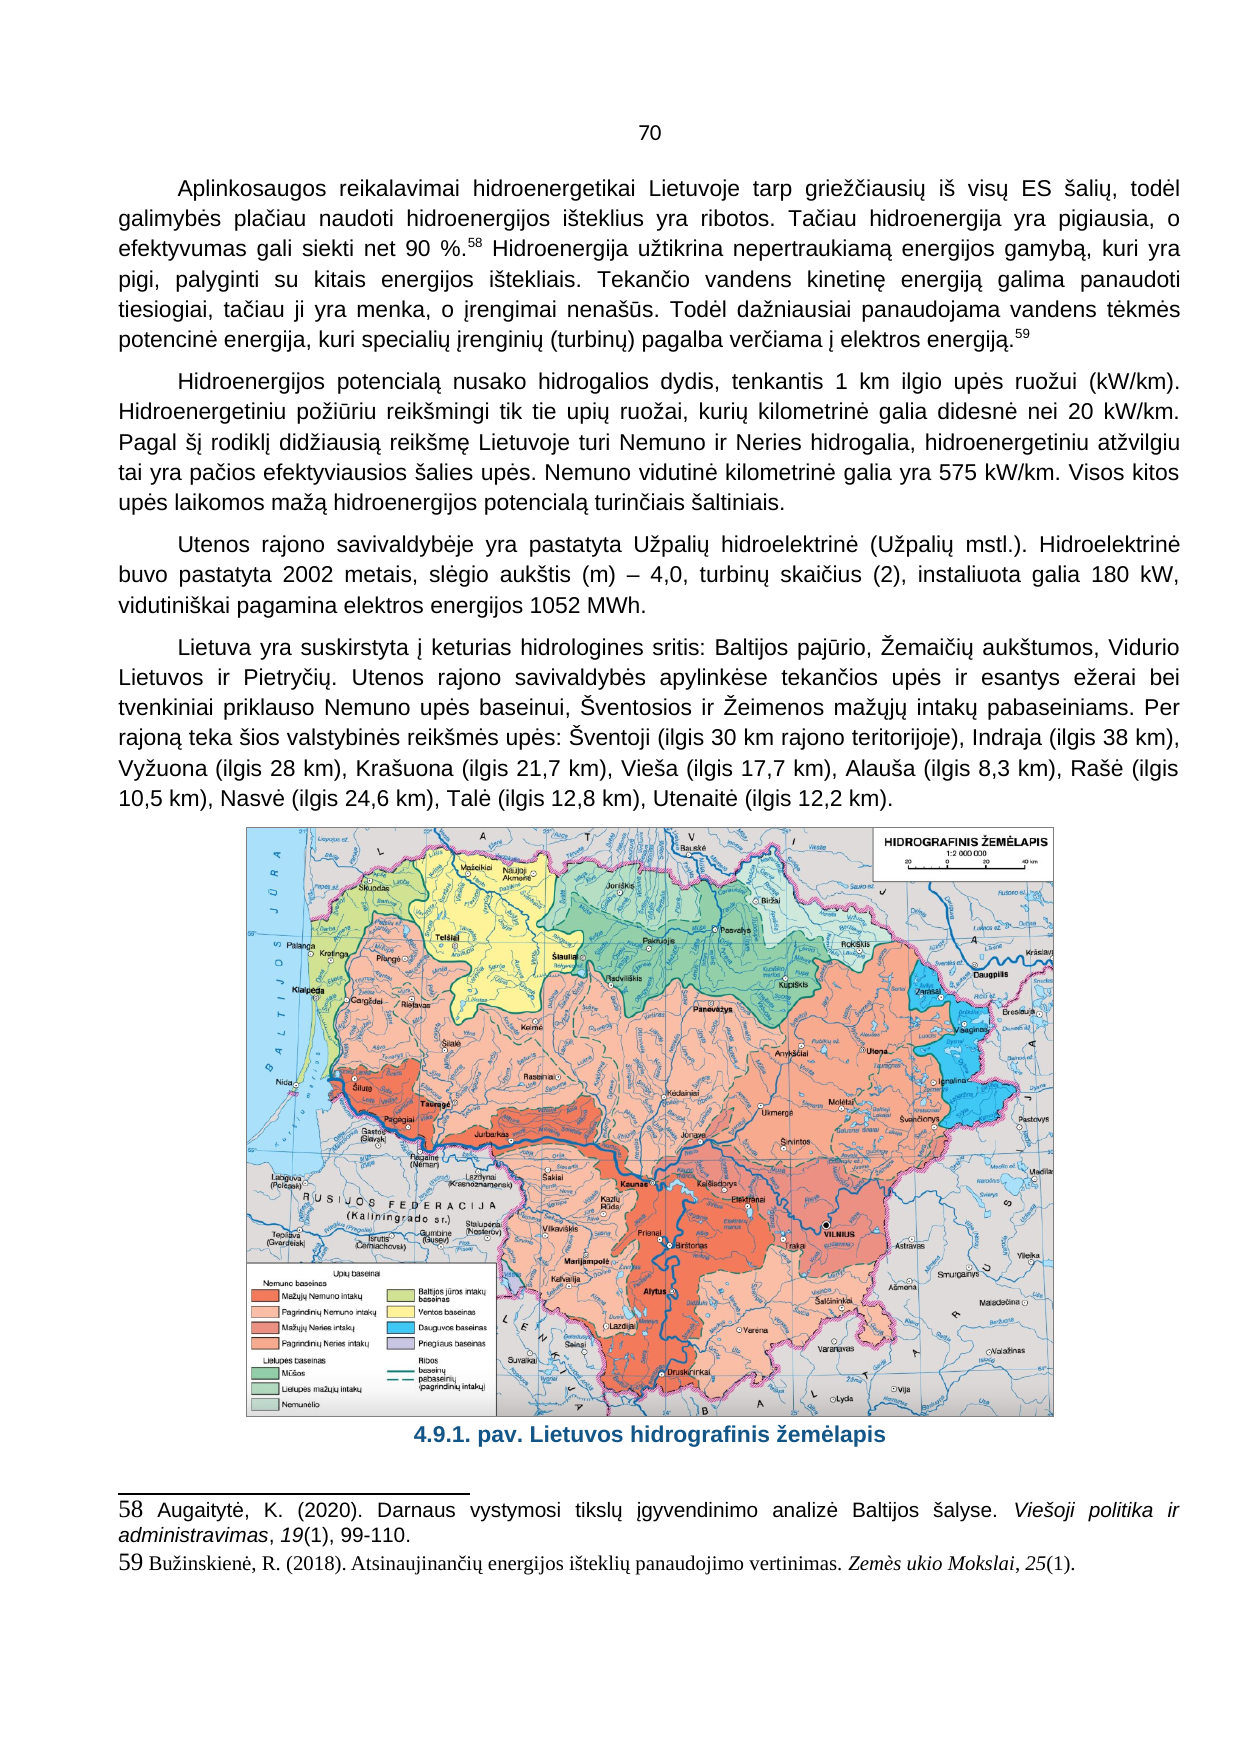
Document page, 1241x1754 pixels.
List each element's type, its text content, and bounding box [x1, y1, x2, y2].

text Hidroenergijos potencialą nusako hidrogalios dydis, tenkantis 1 km ilgio upės ruožui (kW/km). Hidroenergetiniu požiūriu reikšmingi tik tie upių ruožai, kurių kilometrinė galia didesnė nei 20 kW/km. Pagal šį rodiklį didžiausią reikšmę Lietuvoje turi Nemuno ir Neries hidrogalia, hidroenergetiniu atžvilgiu tai yra pačios efektyviausios šalies upės. Nemuno vidutinė kilometrinė galia yra 575 kW/km. Visos kitos upės laikomos mažą hidroenergijos potencialą turinčiais šaltiniais. [118, 368, 1181, 515]
text Bužinskienė, R. (2018). Atsinaujinančių energijos išteklių panaudojimo vertinimas. Zemès ukio Mokslai, 25(1). [118, 1547, 1181, 1575]
text Aplinkosaugos reikalavimai hidroenergetikai Lietuvoje tarp griežčiausių iš visų ES šalių, todėl galimybės plačiau naudoti hidroenergijos išteklius yra ribotos. Tačiau hidroenergija yra pigiausia, o efektyvumas gali siekti net 90 %. Hidroenergija užtikrina nepertraukiamą energijos gamybą, kuri yra pigi, palyginti su kitais energijos ištekliais. Tekančio vandens kinetinę energiją galima panaudoti tiesiogiai, tačiau ji yra menka, o įrengimai nenašūs. Todėl dažniausiai panaudojama vandens tėkmės potencinė energija, kuri specialių įrenginių (turbinų) pagalba verčiama į elektros energiją. [118, 175, 1181, 352]
subtitle 4.9.1. pav. Lietuvos hidrografinis žemėlapis [118, 1421, 1181, 1448]
text Augaitytė, K. (2020). Darnaus vystymosi tikslų įgyvendinimo analizė Baltijos šalyse. Viešoji politika ir administravimas, 19(1), 99-110. [118, 1494, 1181, 1547]
text Utenos rajono savivaldybėje yra pastatyta Užpalių hidroelektrinė (Užpalių mstl.). Hidroelektrinė buvo pastatyta 2002 metais, slėgio aukštis (m) – 4,0, turbinų skaičius (2), instaliuota galia 180 kW, vidutiniškai pagamina elektros energijos 1052 MWh. [118, 531, 1181, 618]
text Lietuva yra suskirstyta į keturias hidrologines sritis: Baltijos pajūrio, Žemaičių aukštumos, Vidurio Lietuvos ir Pietryčių. Utenos rajono savivaldybės apylinkėse tekančios upės ir esantys ežerai bei tvenkiniai priklauso Nemuno upės baseinui, Šventosios ir Žeimenos mažųjų intakų pabaseiniams. Per rajoną teka šios valstybinės reikšmės upės: Šventoji (ilgis 30 km rajono teritorijoje), Indraja (ilgis 38 km), Vyžuona (ilgis 28 km), Krašuona (ilgis 21,7 km), Vieša (ilgis 17,7 km), Alauša (ilgis 8,3 km), Rašė (ilgis 10,5 km), Nasvė (ilgis 24,6 km), Talė (ilgis 12,8 km), Utenaitė (ilgis 12,2 km). [118, 634, 1181, 811]
